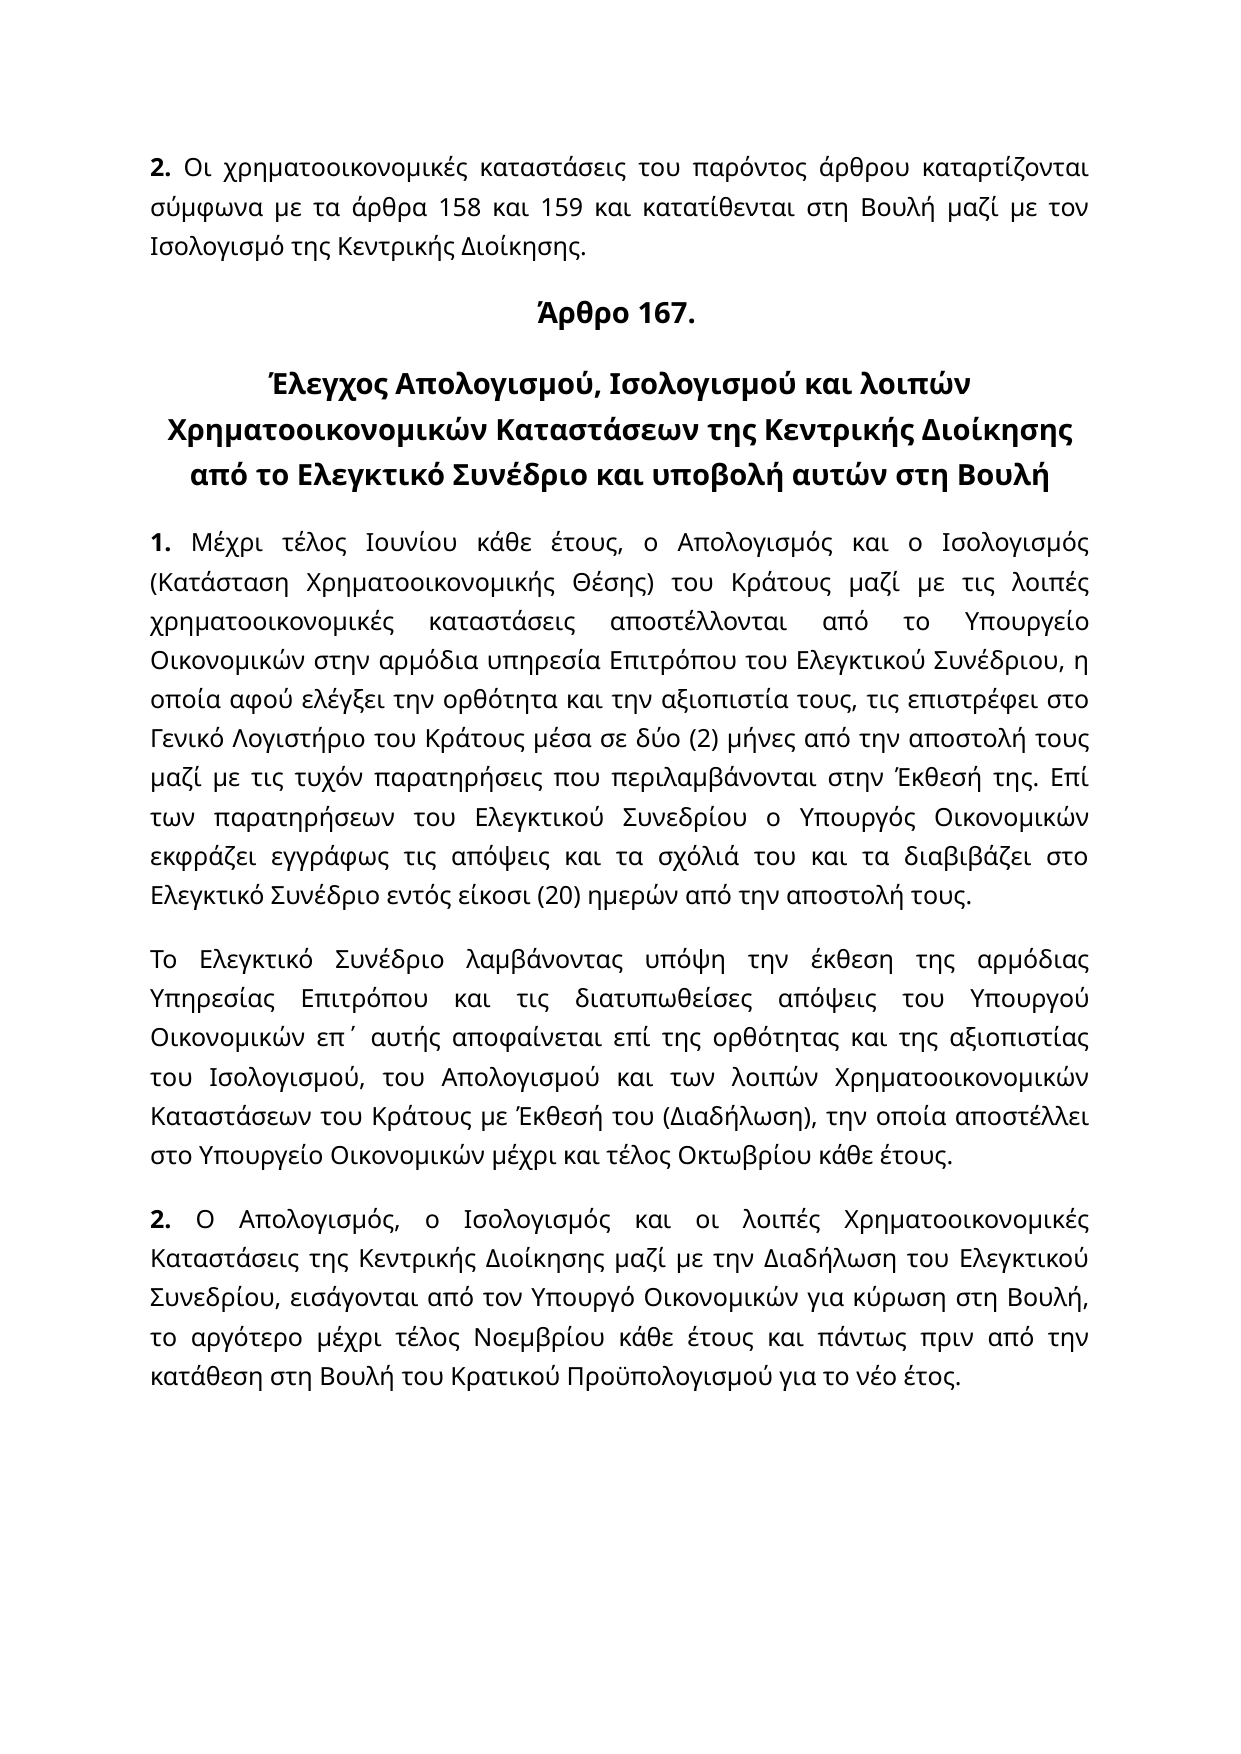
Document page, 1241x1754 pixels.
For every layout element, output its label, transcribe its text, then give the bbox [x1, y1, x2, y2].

subtitle Έλεγχος Απολογισμού, Ισολογισμού και λοιπών Χρηματοοικονομικών Καταστάσεων της Κεντρικής Διοίκησης από το Ελεγκτικό Συνέδριο και υποβολή αυτών στη Βουλή [150, 363, 1090, 494]
text 2. Ο Απολογισμός, ο Ισολογισμός και οι λοιπές Χρηματοοικονομικές Καταστάσεις της Κεντρικής Διοίκησης μαζί με την Διαδήλωση του Ελεγκτικού Συνεδρίου, εισάγονται από τον Υπουργό Οικονομικών για κύρωση στη Βουλή, το αργότερο μέχρι τέλος Νοεμβρίου κάθε έτους και πάντως πριν από την κατάθεση στη Βουλή του Κρατικού Προϋπολογισμού για το νέο έτος. [150, 1202, 1090, 1392]
text 1. Μέχρι τέλος Ιουνίου κάθε έτους, ο Απολογισμός και ο Ισολογισμός (Κατάσταση Χρηματοοικονομικής Θέσης) του Κράτους μαζί με τις λοιπές χρηματοοικονομικές καταστάσεις αποστέλλονται από το Υπουργείο Οικονομικών στην αρμόδια υπηρεσία Επιτρόπου του Ελεγκτικού Συνέδριου, η οποία αφού ελέγξει την ορθότητα και την αξιοπιστία τους, τις επιστρέφει στο Γενικό Λογιστήριο του Κράτους μέσα σε δύο (2) μήνες από την αποστολή τους μαζί με τις τυχόν παρατηρήσεις που περιλαμβάνονται στην Έκθεσή της. Επί των παρατηρήσεων του Ελεγκτικού Συνεδρίου ο Υπουργός Οικονομικών εκφράζει εγγράφως τις απόψεις και τα σχόλιά του και τα διαβιβάζει στο Ελεγκτικό Συνέδριο εντός είκοσι (20) ημερών από την αποστολή τους. [150, 525, 1090, 912]
text 2. Οι χρηματοοικονομικές καταστάσεις του παρόντος άρθρου καταρτίζονται σύμφωνα με τα άρθρα 158 και 159 και κατατίθενται στη Βουλή μαζί με τον Ισολογισμό της Κεντρικής Διοίκησης. [150, 150, 1090, 262]
subtitle Άρθρο 167. [150, 292, 1090, 332]
text Το Ελεγκτικό Συνέδριο λαμβάνοντας υπόψη την έκθεση της αρμόδιας Υπηρεσίας Επιτρόπου και τις διατυπωθείσες απόψεις του Υπουργού Οικονομικών επ΄ αυτής αποφαίνεται επί της ορθότητας και της αξιοπιστίας του Ισολογισμού, του Απολογισμού και των λοιπών Χρηματοοικονομικών Καταστάσεων του Κράτους με Έκθεσή του (Διαδήλωση), την οποία αποστέλλει στο Υπουργείο Οικονομικών μέχρι και τέλος Οκτωβρίου κάθε έτους. [150, 942, 1090, 1172]
